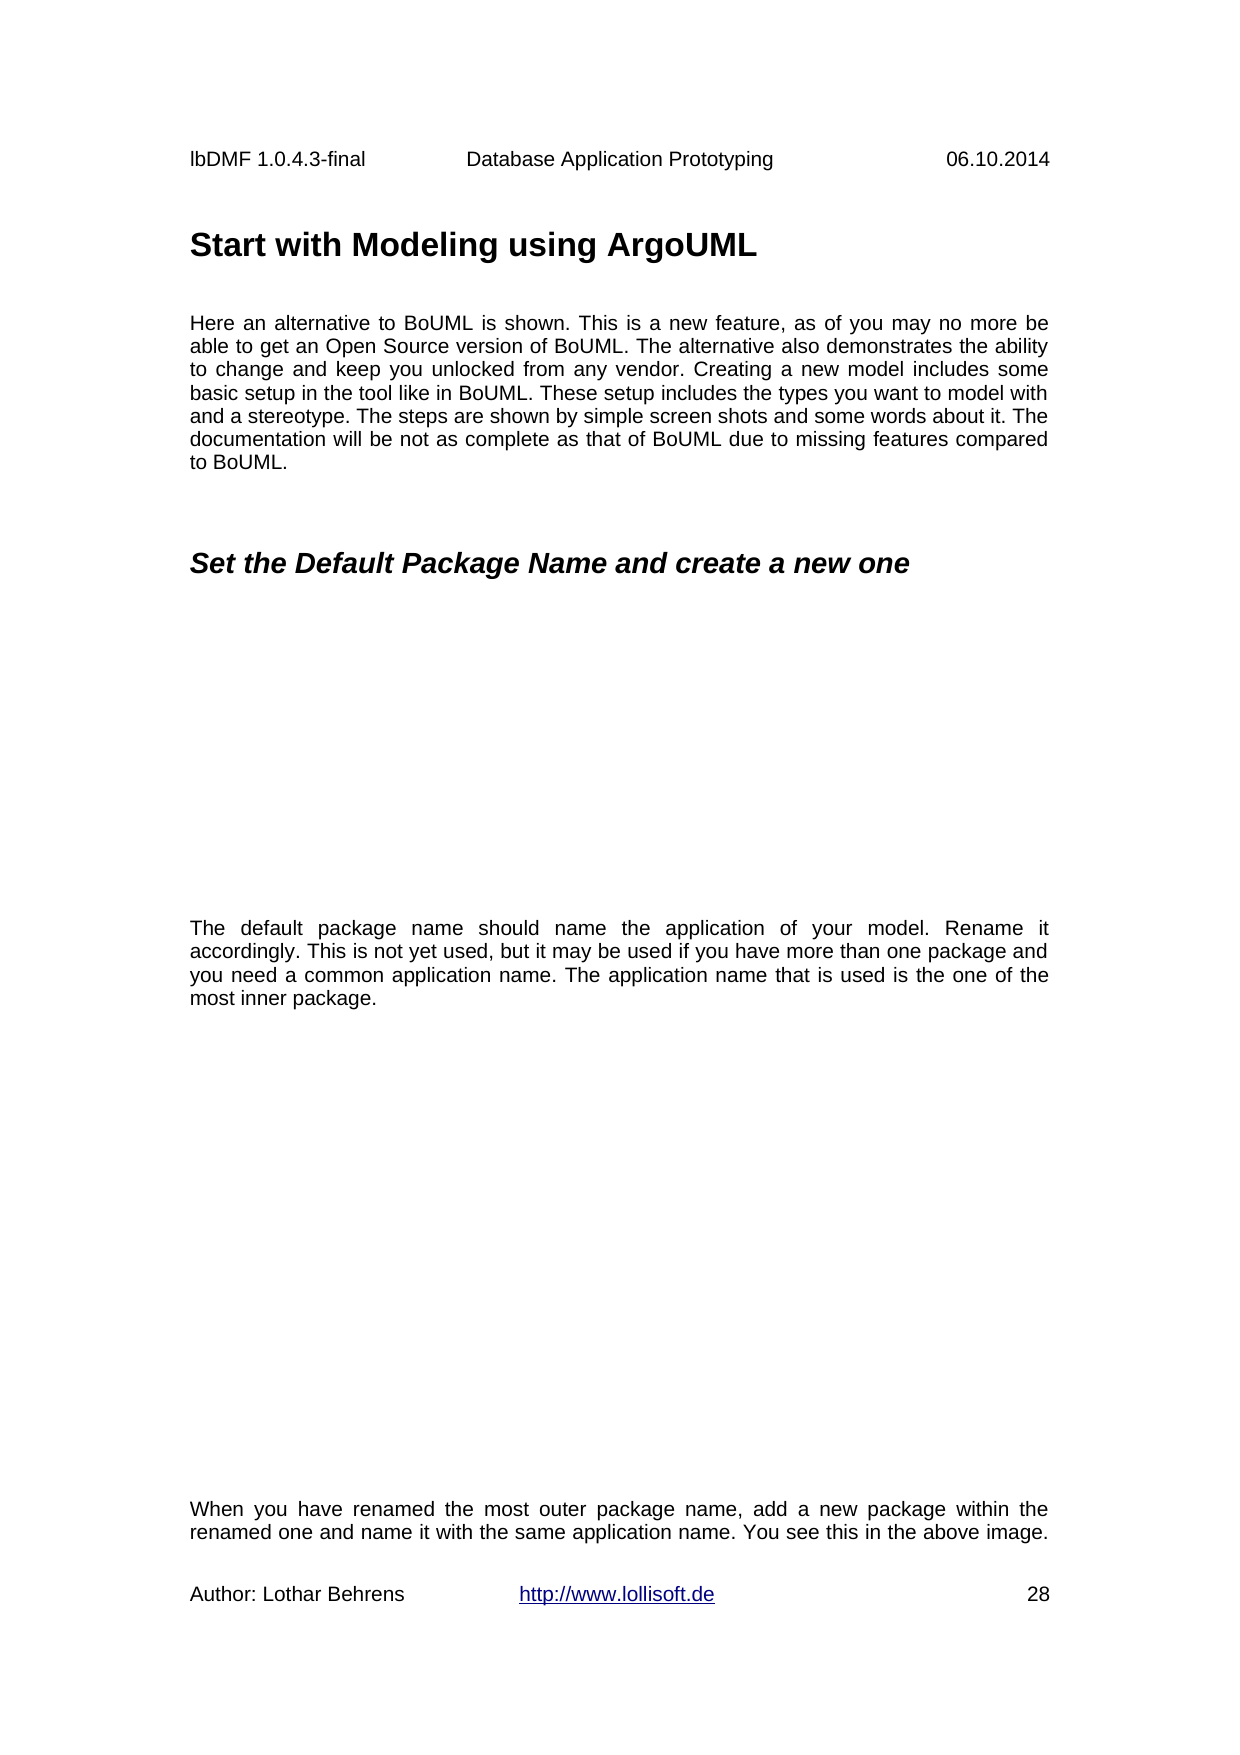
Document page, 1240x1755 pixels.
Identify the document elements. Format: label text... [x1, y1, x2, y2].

subtitle Set the Default Package Name and create a new one [189, 547, 1050, 580]
text Here an alternative to BoUML is shown. This is a new feature, as of you may no more be able to get an Open Source version of BoUML. The alternative also demonstrates the ability to change and keep you unlocked from any vendor. Creating a new model includes some basic setup in the tool like in BoUML. These setup includes the types you want to model with and a stereotype. The steps are shown by simple screen shots and some words about it. The documentation will be not as complete as that of BoUML due to missing features compared to BoUML. [189, 311, 1050, 474]
text The default package name should name the application of your model. Rename it accordingly. This is not yet used, but it may be used if you have more than one package and you need a common application name. The application name that is used is the one of the most inner package. [189, 917, 1050, 1010]
subtitle Start with Modeling using ArgoUML [189, 226, 1050, 263]
text When you have renamed the most outer package name, add a new package within the renamed one and name it with the same application name. You see this in the above image. [189, 1497, 1050, 1543]
